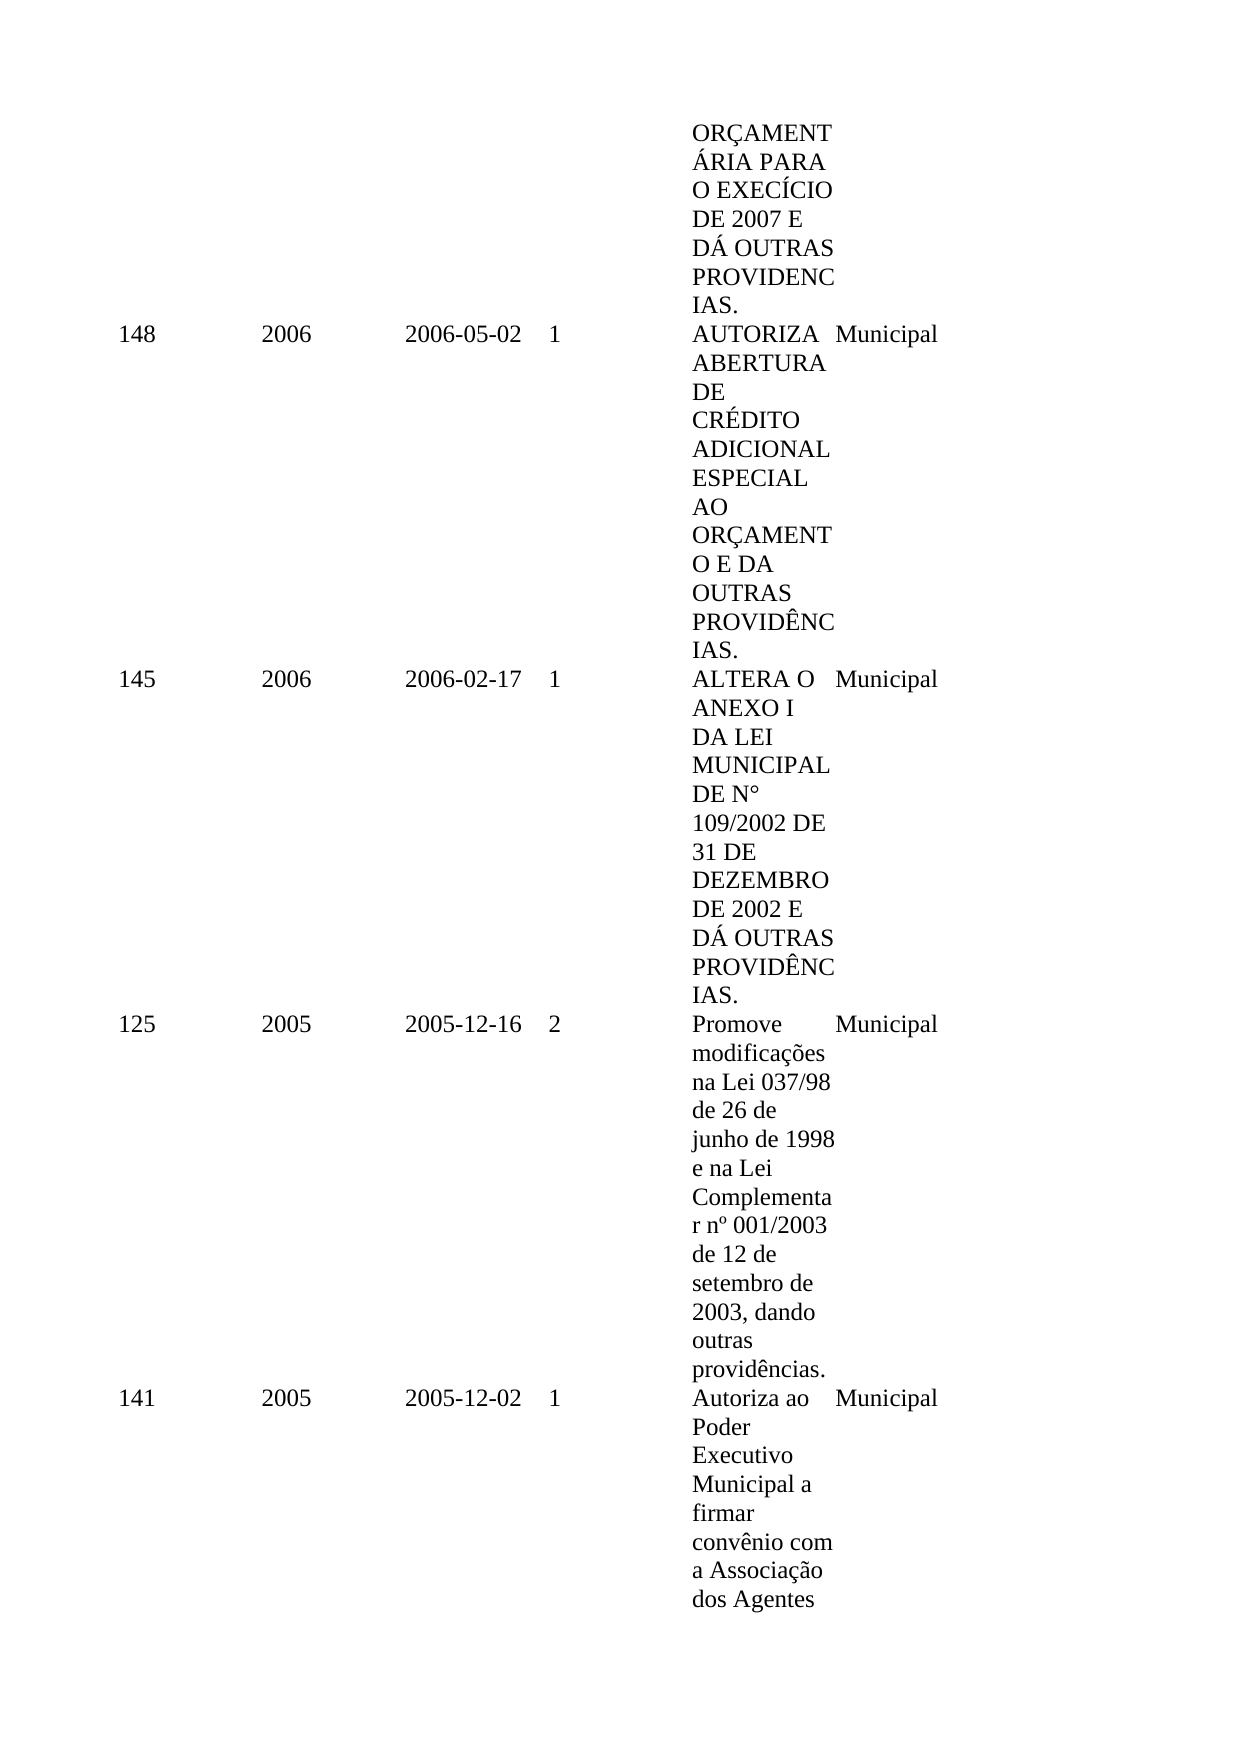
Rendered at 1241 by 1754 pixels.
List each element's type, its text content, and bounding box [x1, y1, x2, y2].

table_cell 1 [548, 1383, 692, 1613]
table_cell [979, 1009, 1122, 1383]
table_cell 2006 [261, 664, 405, 1009]
table_cell 125 [118, 1009, 261, 1383]
table_cell 1 [548, 319, 692, 664]
table_cell [835, 118, 979, 319]
table_cell AUTORIZA ABERTURA DE CRÉDITO ADICIONAL ESPECIAL AO ORÇAMENTO E DA OUTRAS PROVIDÊNCIAS. [692, 319, 835, 664]
table_cell [979, 319, 1122, 664]
table_cell [118, 118, 261, 319]
table_cell Municipal [835, 319, 979, 664]
table_cell 1 [548, 664, 692, 1009]
table_cell 145 [118, 664, 261, 1009]
table_cell Promove modificações na Lei 037/98 de 26 de junho de 1998 e na Lei Complementar nº 001/2003 de 12 de setembro de 2003, dando outras providências. [692, 1009, 835, 1383]
table_cell Municipal [835, 1009, 979, 1383]
table_cell [979, 118, 1122, 319]
table_cell 2005-12-16 [405, 1009, 548, 1383]
table_cell Municipal [835, 664, 979, 1009]
table_cell 2005 [261, 1009, 405, 1383]
table_cell 148 [118, 319, 261, 664]
table_cell 2005-12-02 [405, 1383, 548, 1613]
table_cell 141 [118, 1383, 261, 1613]
table_cell 2005 [261, 1383, 405, 1613]
table_cell Municipal [835, 1383, 979, 1613]
table_cell [261, 118, 405, 319]
table_cell 2006 [261, 319, 405, 664]
table_cell [405, 118, 548, 319]
table_cell 2006-05-02 [405, 319, 548, 664]
table_cell [548, 118, 692, 319]
table_cell 2006-02-17 [405, 664, 548, 1009]
table_cell Autoriza ao Poder Executivo Municipal a firmar convênio com a Associação dos Agentes [692, 1383, 835, 1613]
table_cell ALTERA O ANEXO I DA LEI MUNICIPAL DE N° 109/2002 DE 31 DE DEZEMBRO DE 2002 E DÁ OUTRAS PROVIDÊNCIAS. [692, 664, 835, 1009]
table_cell ORÇAMENTÁRIA PARA O EXECÍCIO DE 2007 E DÁ OUTRAS PROVIDENCIAS. [692, 118, 835, 319]
table_cell [979, 664, 1122, 1009]
table_cell 2 [548, 1009, 692, 1383]
table_cell [979, 1383, 1122, 1613]
